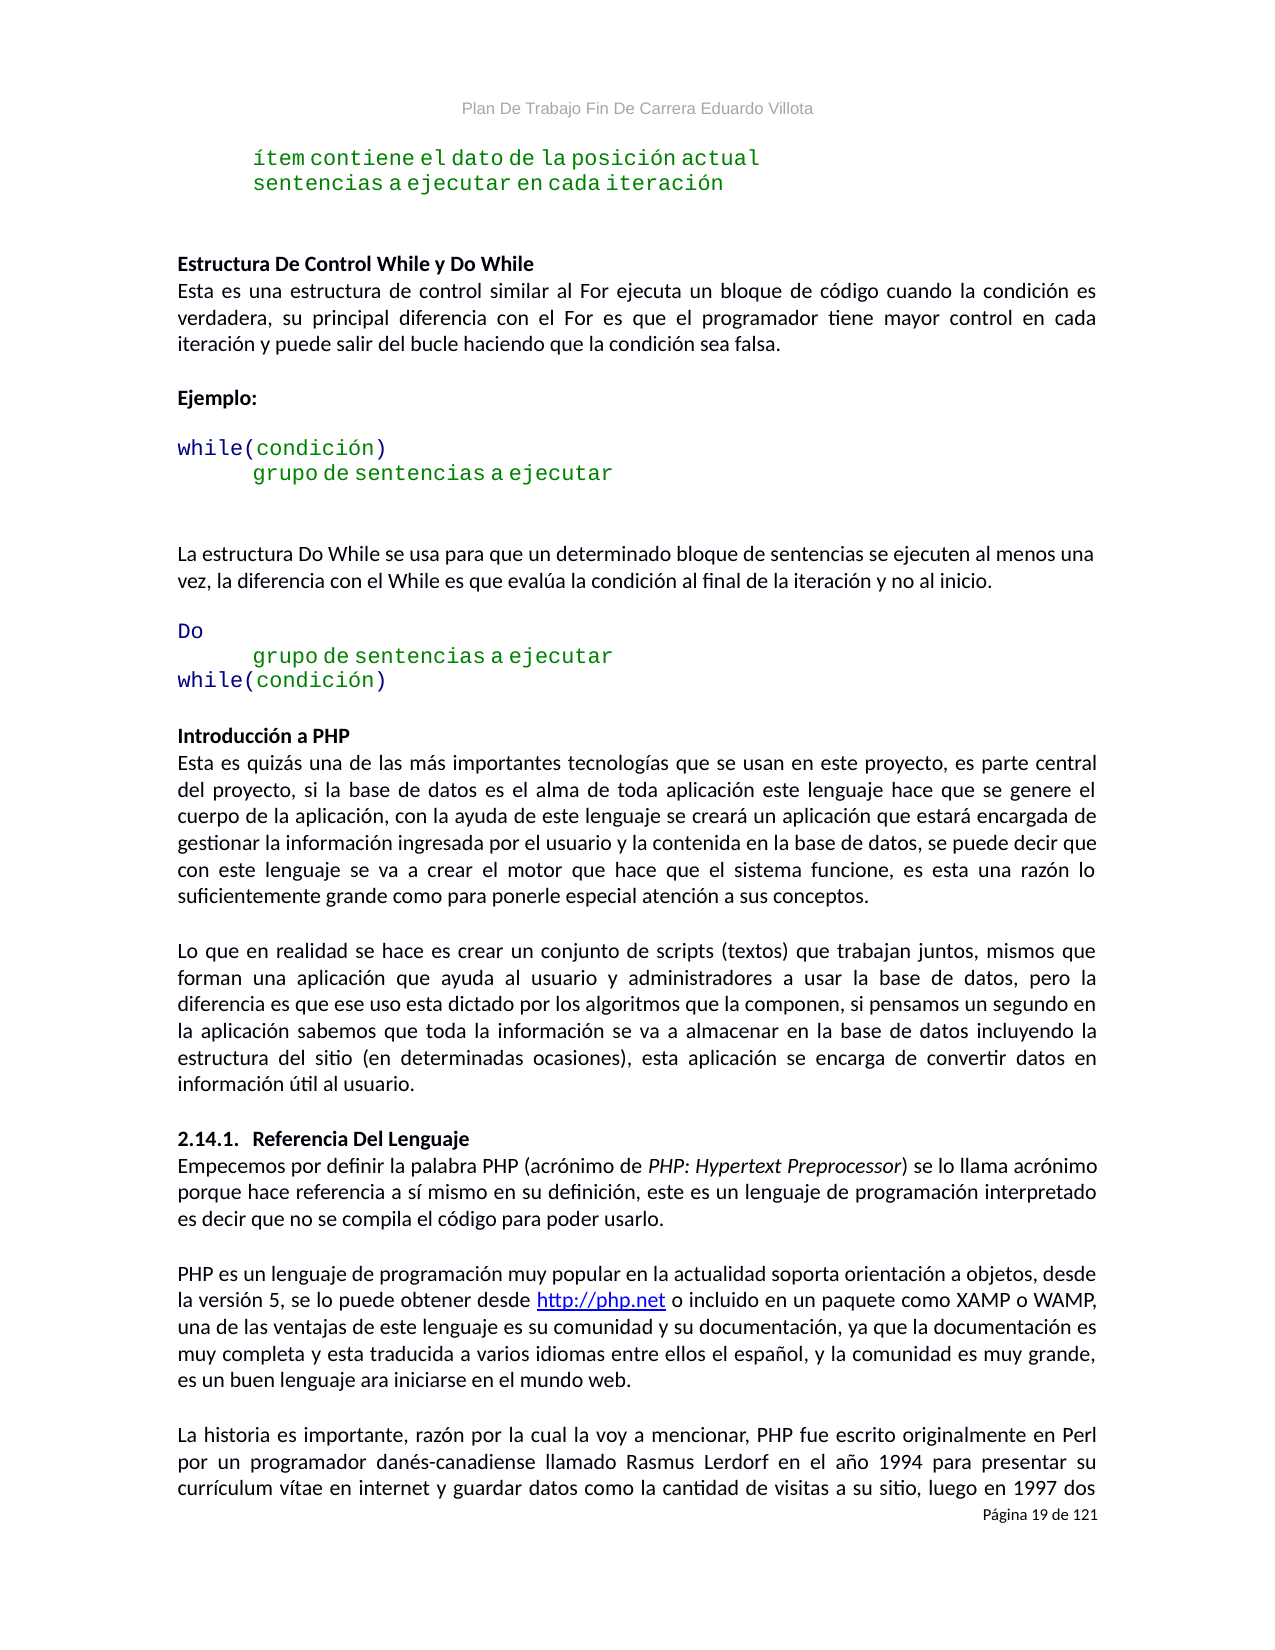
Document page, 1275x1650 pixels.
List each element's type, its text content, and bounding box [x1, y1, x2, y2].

text while(condición) [177, 437, 1098, 462]
text La historia es importante, razón por la cual la voy a mencionar, PHP fue escrito originalmente en Perl por un programador danés-canadiense llamado Rasmus Lerdorf en el año 1994 para presentar su currículum vítae en internet y guardar datos como la cantidad de visitas a su sitio, luego en 1997 dos [177, 1421, 1098, 1501]
text PHP es un lenguaje de programación muy popular en la actualidad soporta orientación a objetos, desde la versión 5, se lo puede obtener desde http://php.net o incluido en un paquete como XAMP o WAMP, una de las ventajas de este lenguaje es su comunidad y su documentación, ya que la documentación es muy completa y esta traducida a varios idiomas entre ellos el español, y la comunidad es muy grande, es un buen lenguaje ara iniciarse en el mundo web. [177, 1260, 1098, 1393]
text Introducción a PHP [177, 722, 1098, 749]
text grupo de sentencias a ejecutar [177, 645, 1098, 670]
text 2.14.1. Referencia Del Lenguaje [177, 1125, 1098, 1152]
text ítem contiene el dato de la posición actual [177, 148, 1098, 172]
text Esta es quizás una de las más importantes tecnologías que se usan en este proyecto, es parte central del proyecto, si la base de datos es el alma de toda aplicación este lenguaje hace que se genere el cuerpo de la aplicación, con la ayuda de este lenguaje se creará un aplicación que estará encargada de gestionar la información ingresada por el usuario y la contenida en la base de datos, se puede decir que con este lenguaje se va a crear el motor que hace que el sistema funcione, es esta una razón lo suficientemente grande como para ponerle especial atención a sus conceptos. [177, 749, 1098, 909]
text Ejemplo: [177, 384, 1098, 411]
text Esta es una estructura de control similar al For ejecuta un bloque de código cuando la condición es verdadera, su principal diferencia con el For es que el programador tiene mayor control en cada iteración y puede salir del bucle haciendo que la condición sea falsa. [177, 277, 1098, 357]
text Do [177, 620, 1098, 645]
text Estructura De Control While y Do While [177, 251, 1098, 277]
text grupo de sentencias a ejecutar [177, 462, 1098, 487]
text La estructura Do While se usa para que un determinado bloque de sentencias se ejecuten al menos una vez, la diferencia con el While es que evalúa la condición al final de la iteración y no al inicio. [177, 540, 1098, 593]
text while(condición) [177, 670, 1098, 694]
text Empecemos por definir la palabra PHP (acrónimo de PHP: Hypertext Preprocessor) se lo llama acrónimo porque hace referencia a sí mismo en su definición, este es un lenguaje de programación interpretado es decir que no se compila el código para poder usarlo. [177, 1152, 1098, 1232]
text sentencias a ejecutar en cada iteración [177, 172, 1098, 197]
text Lo que en realidad se hace es crear un conjunto de scripts (textos) que trabajan juntos, mismos que forman una aplicación que ayuda al usuario y administradores a usar la base de datos, pero la diferencia es que ese uso esta dictado por los algoritmos que la componen, si pensamos un segundo en la aplicación sabemos que toda la información se va a almacenar en la base de datos incluyendo la estructura del sitio (en determinadas ocasiones), esta aplicación se encarga de convertir datos en información útil al usuario. [177, 937, 1098, 1097]
